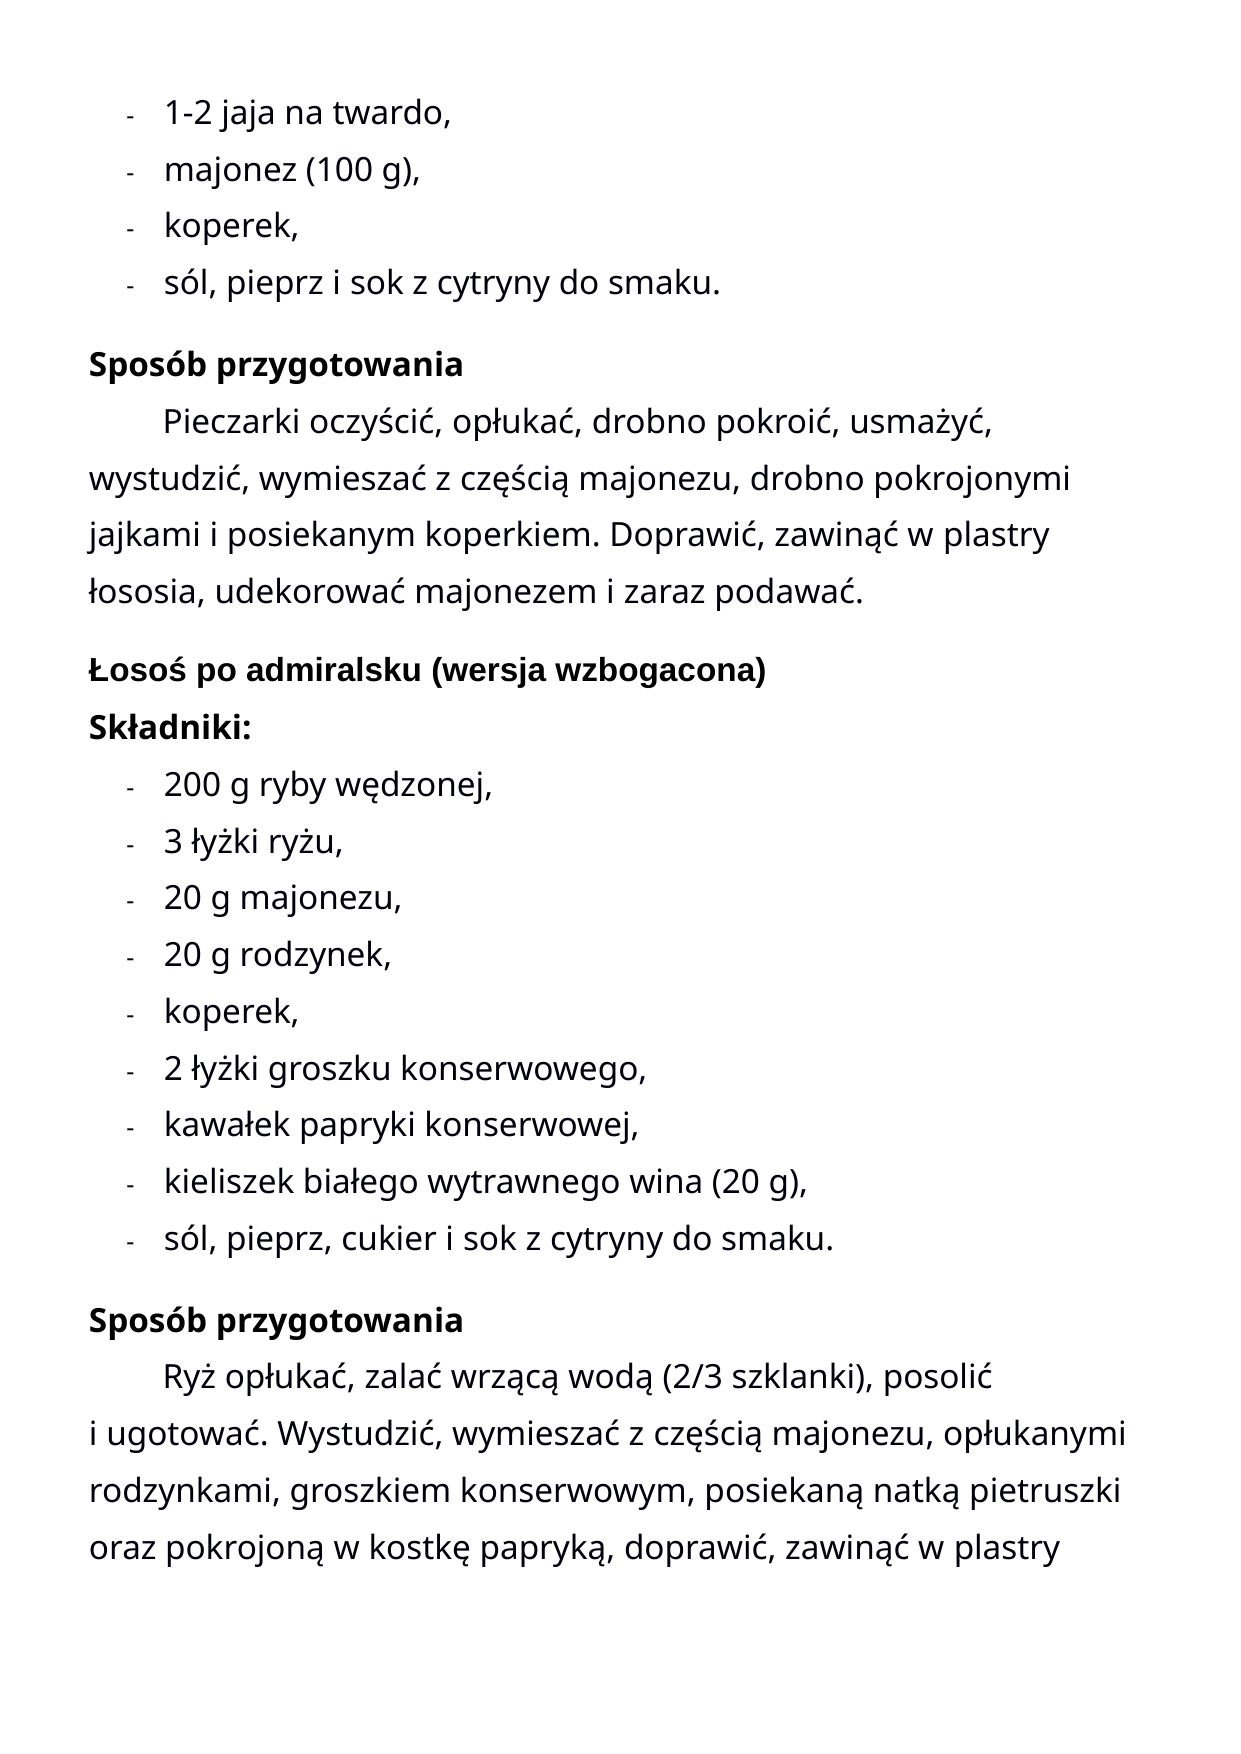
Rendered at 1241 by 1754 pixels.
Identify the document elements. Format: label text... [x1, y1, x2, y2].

list 2 łyżki groszku konserwowego, [126, 1044, 1152, 1090]
text Składniki: [89, 704, 1152, 749]
text Pieczarki oczyścić, opłukać, drobno pokroić, usmażyć, wystudzić, wymieszać z częścią majonezu, drobno pokrojonymi jajkami i posiekanym koperkiem. Doprawić, zawinąć w plastry łososia, udekorować majonezem i zaraz podawać. [89, 397, 1152, 613]
list 1-2 jaja na twardo, [126, 89, 1152, 134]
list majonez (100 g), [126, 145, 1152, 191]
text Sposób przygotowania [89, 1297, 1152, 1342]
list sól, pieprz i sok z cytryny do smaku. [126, 259, 1152, 304]
list 20 g rodzynek, [126, 931, 1152, 976]
list 200 g ryby wędzonej, [126, 761, 1152, 806]
list koperek, [126, 202, 1152, 248]
subtitle Łosoś po admiralsku (wersja wzbogacona) [89, 649, 1152, 688]
text Sposób przygotowania [89, 341, 1152, 386]
list 20 g majonezu, [126, 874, 1152, 919]
list kawałek papryki konserwowej, [126, 1101, 1152, 1147]
list sól, pieprz, cukier i sok z cytryny do smaku. [126, 1215, 1152, 1260]
list 3 łyżki ryżu, [126, 817, 1152, 863]
list koperek, [126, 988, 1152, 1033]
list kieliszek białego wytrawnego wina (20 g), [126, 1158, 1152, 1203]
text Ryż opłukać, zalać wrzącą wodą (2/3 szklanki), posolić i ugotować. Wystudzić, wymieszać z częścią majonezu, opłukanymi rodzynkami, groszkiem konserwowym, posiekaną natką pietruszki oraz pokrojoną w kostkę papryką, doprawić, zawinąć w plastry [89, 1353, 1152, 1569]
